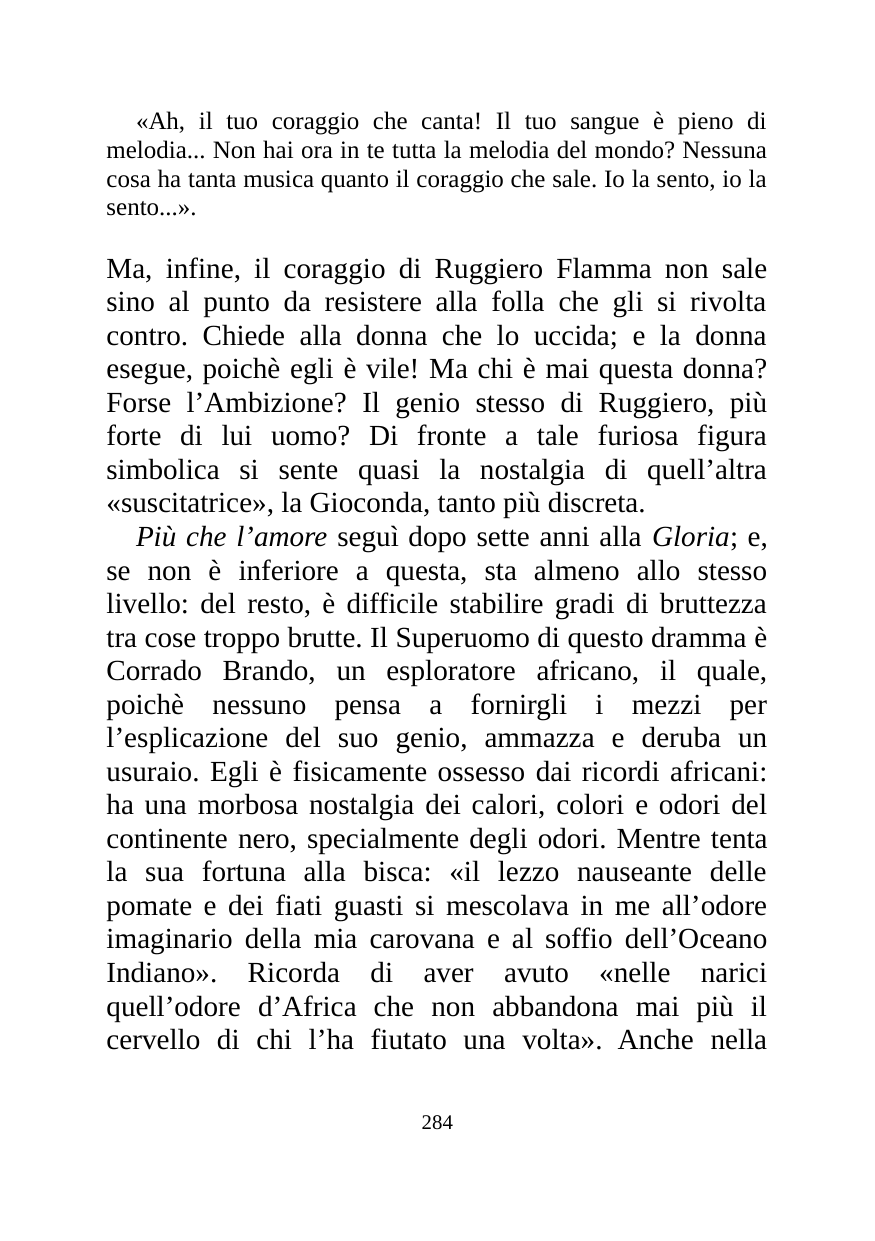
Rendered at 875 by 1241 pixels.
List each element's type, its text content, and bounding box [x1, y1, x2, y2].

text «Ah, il tuo coraggio che canta! Il tuo sangue è pieno di melodia... Non hai ora in te tutta la melodia del mondo? Nessuna cosa ha tanta musica quanto il coraggio che sale. Io la sento, io la sento...». [106, 106, 768, 221]
text Ma, infine, il coraggio di Ruggiero Flamma non sale sino al punto da resistere alla folla che gli si rivolta contro. Chiede alla donna che lo uccida; e la donna esegue, poichè egli è vile! Ma chi è mai questa donna? Forse l’Ambizione? Il genio stesso di Ruggiero, più forte di lui uomo? Di fronte a tale furiosa figura simbolica si sente quasi la nostalgia di quell’altra «suscitatrice», la Gioconda, tanto più discreta. [106, 251, 768, 519]
text Più che l’amore seguì dopo sette anni alla Gloria; e, se non è inferiore a questa, sta almeno allo stesso livello: del resto, è difficile stabilire gradi di bruttezza tra cose troppo brutte. Il Superuomo di questo dramma è Corrado Brando, un esploratore africano, il quale, poichè nessuno pensa a fornirgli i mezzi per l’esplicazione del suo genio, ammazza e deruba un usuraio. Egli è fisicamente ossesso dai ricordi africani: ha una morbosa nostalgia dei calori, colori e odori del continente nero, specialmente degli odori. Mentre tenta la sua fortuna alla bisca: «il lezzo nauseante delle pomate e dei fiati guasti si mescolava in me all’odore imaginario della mia carovana e al soffio dell’Oceano Indiano». Ricorda di aver avuto «nelle narici quell’odore d’Africa che non abbandona mai più il cervello di chi l’ha fiutato una volta». Anche nella [106, 519, 768, 1056]
